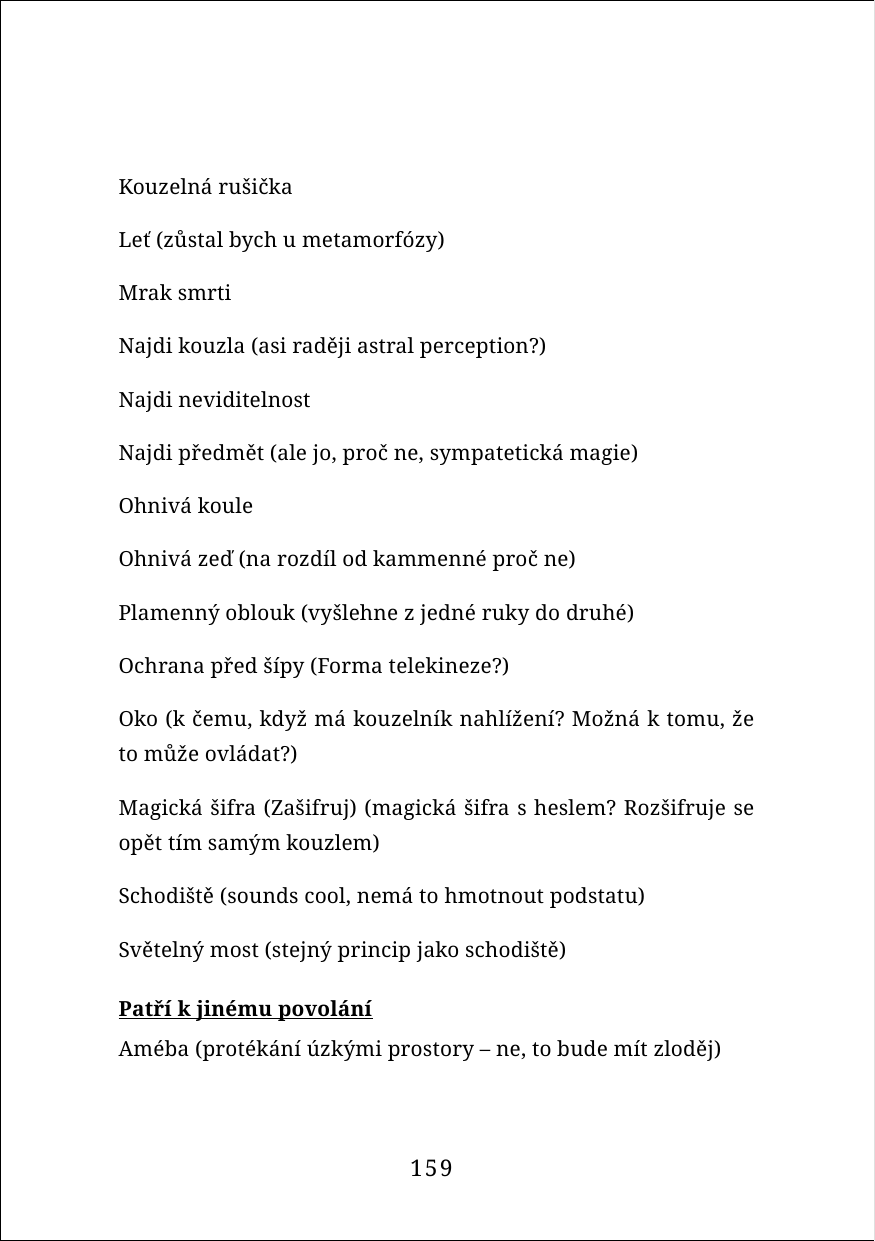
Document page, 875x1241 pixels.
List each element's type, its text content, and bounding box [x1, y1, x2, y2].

text Ohnivá koule [118, 491, 756, 519]
text Světelný most (stejný princip jako schodiště) [118, 935, 756, 963]
text Leť (zůstal bych u metamorfózy) [118, 225, 756, 253]
text Schodiště (sounds cool, nemá to hmotnout podstatu) [118, 882, 756, 910]
text Kouzelná rušička [118, 172, 756, 200]
text Najdi předmět (ale jo, proč ne, sympatetická magie) [118, 438, 756, 466]
text Ochrana před šípy (Forma telekineze?) [118, 651, 756, 679]
text Magická šifra (Zašifruj) (magická šifra s heslem? Rozšifruje se opět tím samým kouzlem) [118, 793, 756, 857]
text Ohnivá zeď (na rozdíl od kammenné proč ne) [118, 544, 756, 573]
text Oko (k čemu, když má kouzelník nahlížení? Možná k tomu, že to může ovládat?) [118, 704, 756, 768]
subtitle Patří k jinému povolání [118, 994, 756, 1022]
text Najdi kouzla (asi raději astral perception?) [118, 331, 756, 360]
text Plamenný oblouk (vyšlehne z jedné ruky do druhé) [118, 598, 756, 626]
text Najdi neviditelnost [118, 385, 756, 413]
text Améba (protékání úzkými prostory – ne, to bude mít zloděj) [118, 1034, 756, 1063]
text Mrak smrti [118, 278, 756, 307]
